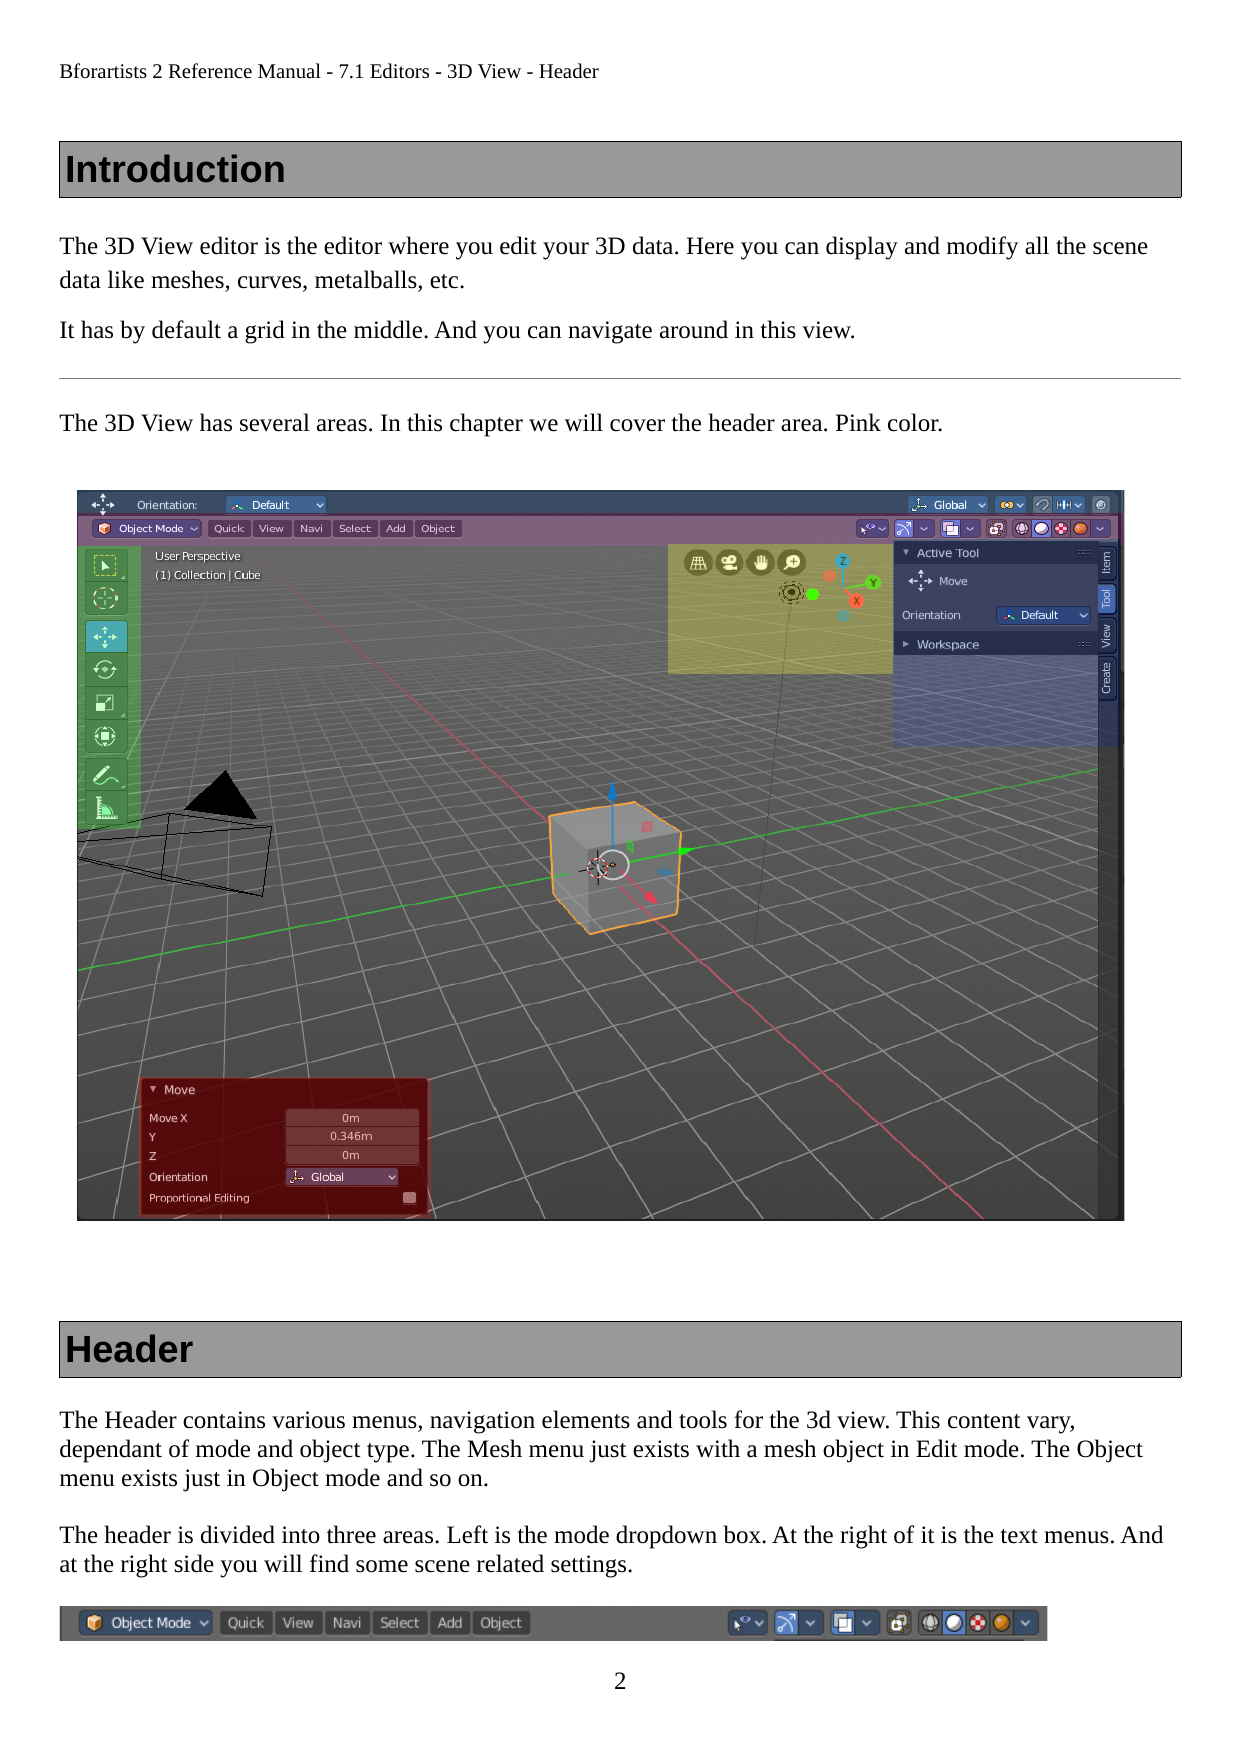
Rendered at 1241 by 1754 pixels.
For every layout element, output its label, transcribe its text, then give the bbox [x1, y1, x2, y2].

table_header Introduction [60, 142, 1181, 197]
text The Header contains various menus, navigation elements and tools for the 3d view. This content vary, dependant of mode and object type. The Mesh menu just exists with a mesh object in Edit mode. The Object menu exists just in Object mode and so on. [59, 1406, 1181, 1492]
text It has by default a grid in the middle. And you can navigate around in this view. [59, 315, 1181, 343]
text The 3D View editor is the editor where you edit your 3D data. Here you can display and modify all the scene data like meshes, curves, metalballs, etc. [59, 231, 1181, 294]
table_header Header [60, 1322, 1181, 1377]
text The 3D View has several areas. In this chapter we will cover the header area. Pink color. [59, 408, 1181, 437]
text The header is divided into three areas. Left is the mode dropdown box. At the right of it is the text menus. And at the right side you will find some scene related settings. [59, 1521, 1181, 1578]
picture [59, 1606, 1048, 1641]
